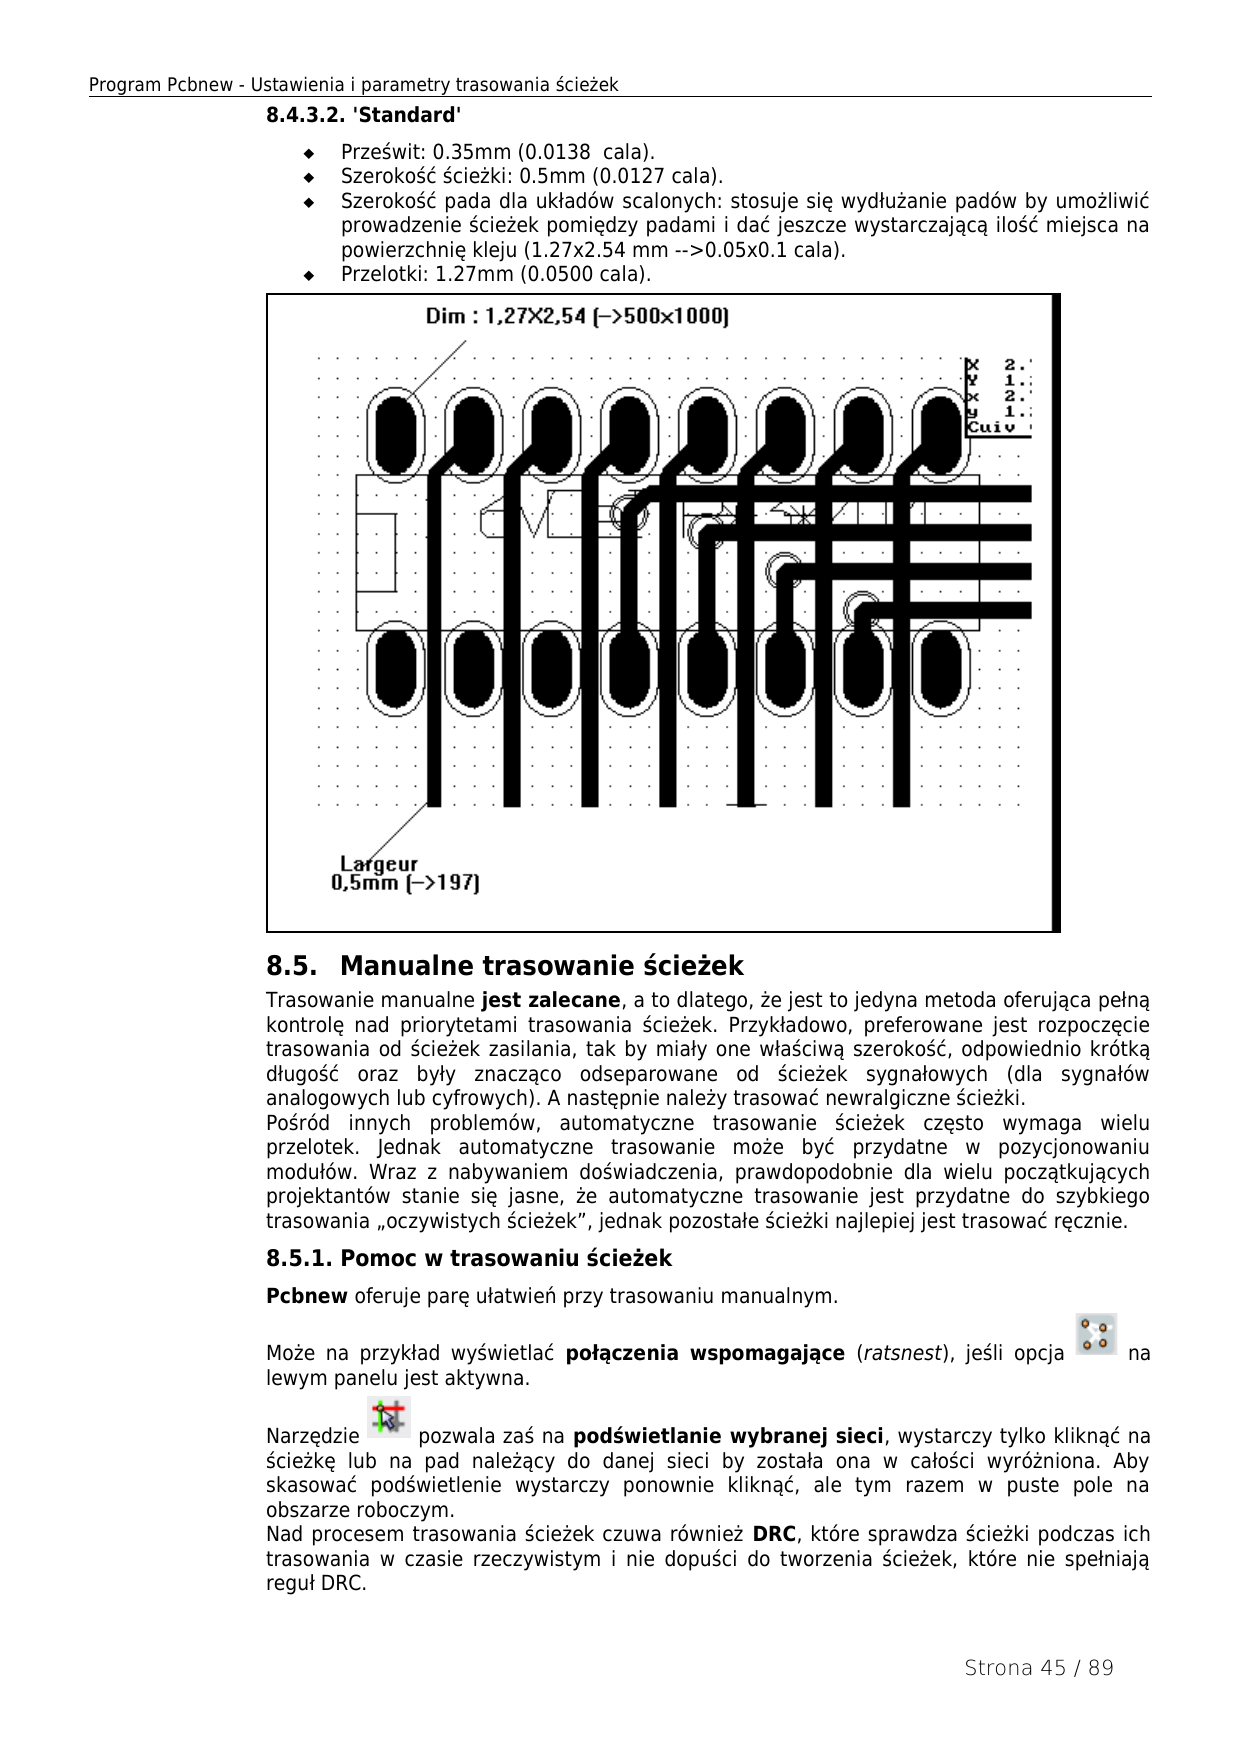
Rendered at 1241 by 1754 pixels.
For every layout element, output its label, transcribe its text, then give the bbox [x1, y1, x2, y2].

subtitle Pomoc w trasowaniu ścieżek [266, 1245, 1152, 1272]
text Może na przykład wyświetlać połączenia wspomagające (ratsnest), jeśli opcja na lewym panelu jest aktywna. [266, 1308, 1152, 1390]
list Szerokość pada dla układów scalonych: stosuje się wydłużanie padów by umożliwić prowadzenie ścieżek pomiędzy padami i dać jeszcze wystarczającą ilość miejsca na powierzchnię kleju (1.27x2.54 mm -->0.05x0.1 cala). [303, 188, 1152, 262]
list Prześwit: 0.35mm (0.0138 cala). [303, 139, 1152, 164]
text Narzędzie pozwala zaś na podświetlanie wybranej sieci, wystarczy tylko kliknąć na ścieżkę lub na pad należący do danej sieci by została ona w całości wyróżniona. Aby skasować podświetlenie wystarczy ponownie kliknąć, ale tym razem w puste pole na obszarze roboczym. [266, 1390, 1152, 1522]
list Przelotki: 1.27mm (0.0500 cala). [303, 262, 1152, 286]
list Szerokość ścieżki: 0.5mm (0.0127 cala). [303, 164, 1152, 188]
subtitle 'Standard' [266, 103, 1152, 128]
text Pośród innych problemów, automatyczne trasowanie ścieżek często wymaga wielu przelotek. Jednak automatyczne trasowanie może być przydatne w pozycjonowaniu modułów. Wraz z nabywaniem doświadczenia, prawdopodobnie dla wielu początkujących projektantów stanie się jasne, że automatyczne trasowanie jest przydatne do szybkiego trasowania „oczywistych ścieżek”, jednak pozostałe ścieżki najlepiej jest trasować ręcznie. [266, 1111, 1152, 1233]
text Pcbnew oferuje parę ułatwień przy trasowaniu manualnym. [266, 1283, 1152, 1308]
text Nad procesem trasowania ścieżek czuwa również DRC, które sprawdza ścieżki podczas ich trasowania w czasie rzeczywistym i nie dopuści do tworzenia ścieżek, które nie spełniają reguł DRC. [266, 1522, 1152, 1596]
subtitle Manualne trasowanie ścieżek [266, 951, 1152, 982]
text Trasowanie manualne jest zalecane, a to dlatego, że jest to jedyna metoda oferująca pełną kontrolę nad priorytetami trasowania ścieżek. Przykładowo, preferowane jest rozpoczęcie trasowania od ścieżek zasilania, tak by miały one właściwą szerokość, odpowiednio krótką długość oraz były znacząco odseparowane od ścieżek sygnałowych (dla sygnałów analogowych lub cyfrowych). A następnie należy trasować newralgiczne ścieżki. [266, 988, 1152, 1111]
